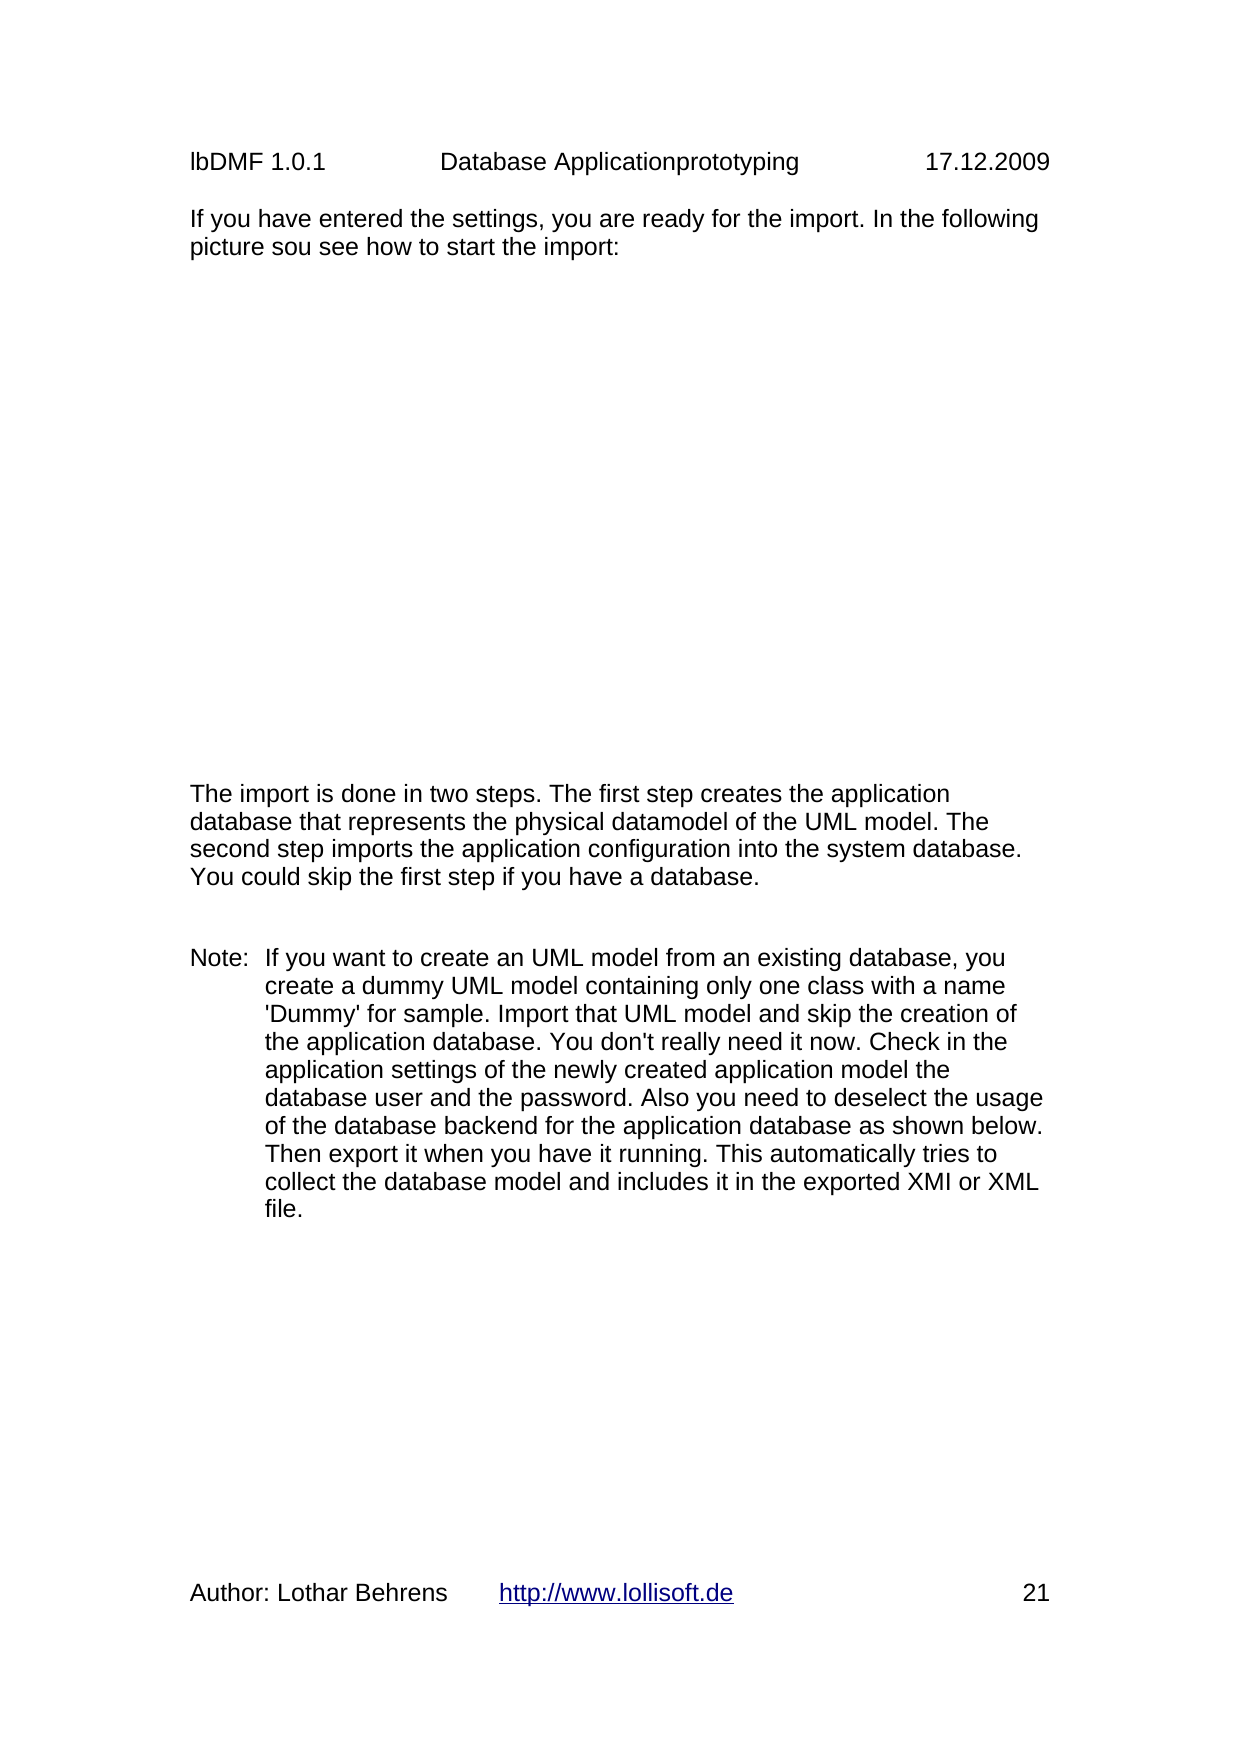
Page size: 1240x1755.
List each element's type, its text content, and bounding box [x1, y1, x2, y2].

text Note: If you want to create an UML model from an existing database, you create a dummy UML model containing only one class with a name 'Dummy' for sample. Import that UML model and skip the creation of the application database. You don't really need it now. Check in the application settings of the newly created application model the database user and the password. Also you need to deselect the usage of the database backend for the application database as shown below. Then export it when you have it running. This automatically tries to collect the database model and includes it in the exported XMI or XML file. [189, 944, 1050, 1223]
text If you have entered the settings, you are ready for the import. In the following picture sou see how to start the import: [189, 205, 1050, 261]
text The import is done in two steps. The first step creates the application database that represents the physical datamodel of the UML model. The second step imports the application configuration into the system database. You could skip the first step if you have a database. [189, 779, 1050, 891]
